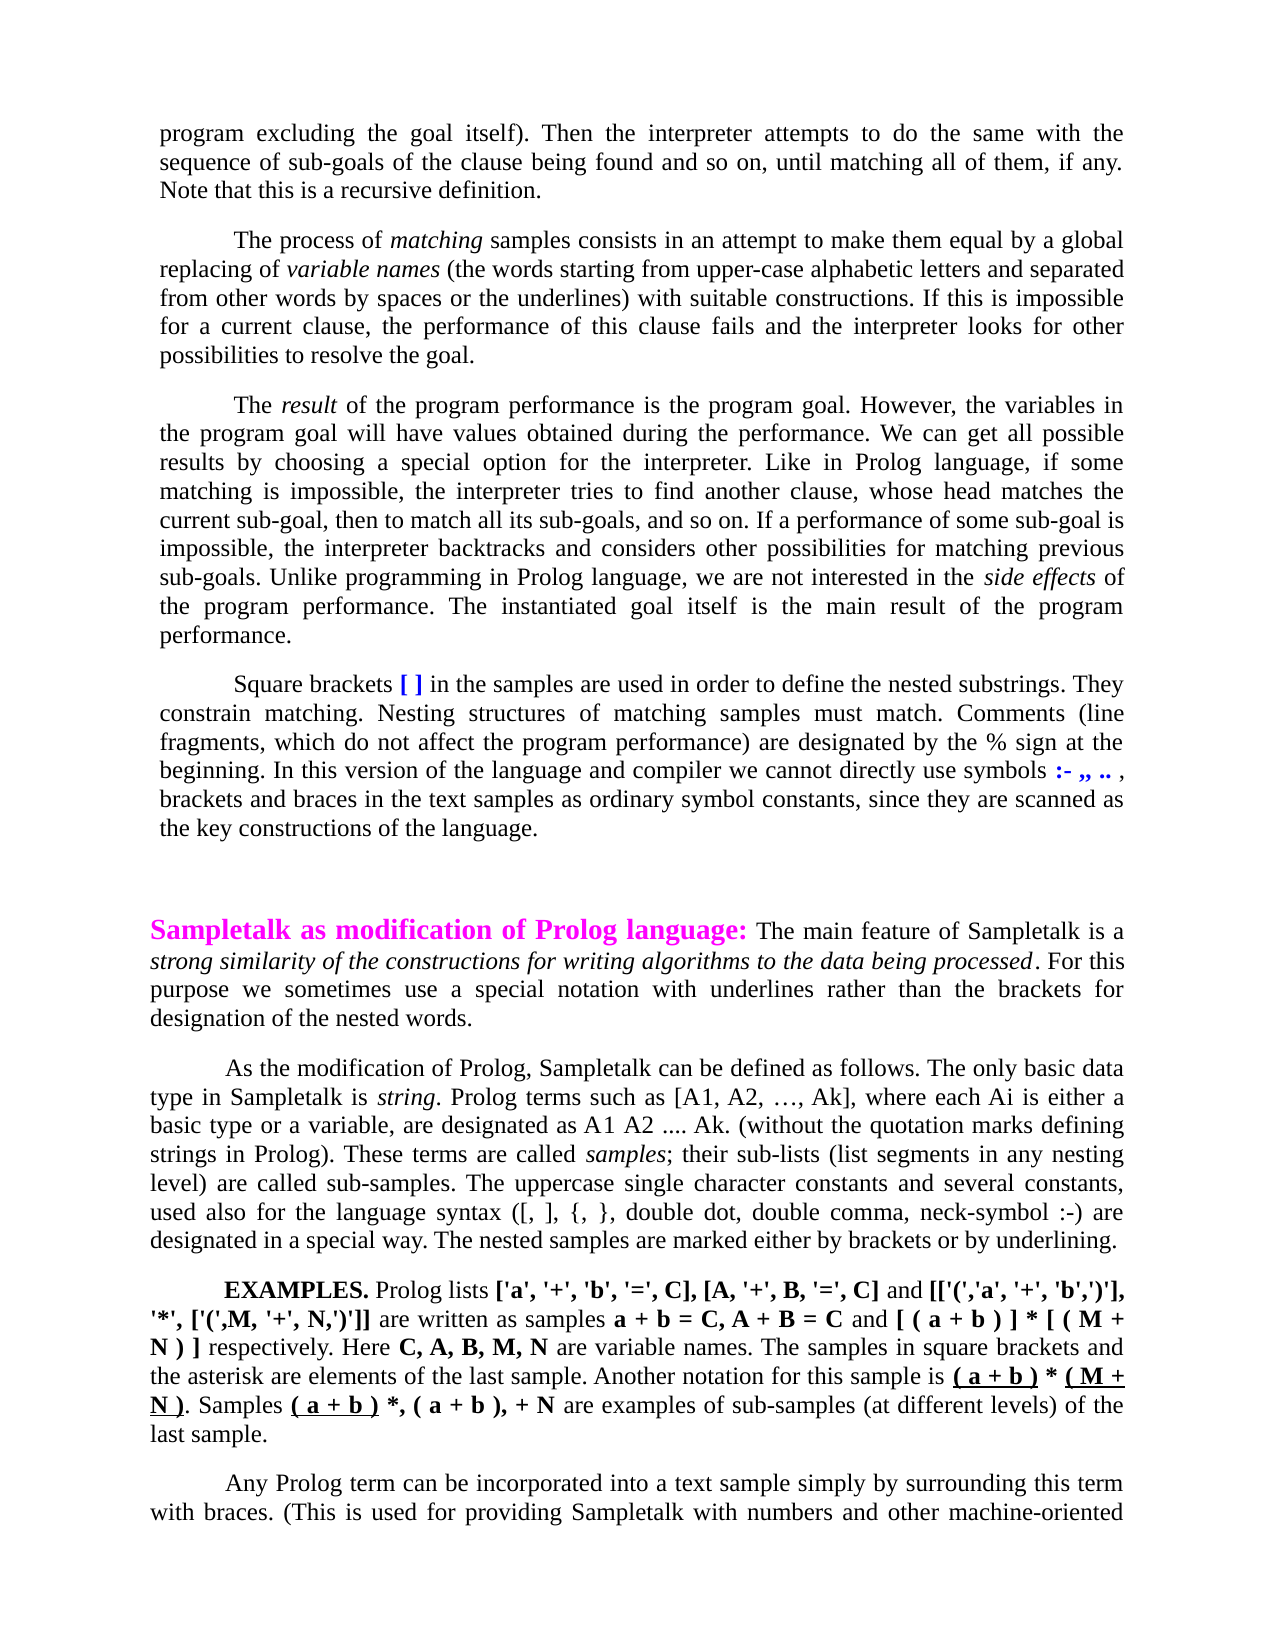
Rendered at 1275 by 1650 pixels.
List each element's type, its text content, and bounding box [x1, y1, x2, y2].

text Sampletalk as modification of Prolog language: The main feature of Sampletalk is a strong similarity of the constructions for writing algorithms to the data being processed. For this purpose we sometimes use a special notation with underlines rather than the brackets for designation of the nested words. [150, 912, 1125, 1032]
text Any Prolog term can be incorporated into a text sample simply by surrounding this term with braces. (This is used for providing Sampletalk with numbers and other machine-oriented [150, 1468, 1125, 1526]
text The process of matching samples consists in an attempt to make them equal by a global replacing of variable names (the words starting from upper-case alphabetic letters and separated from other words by spaces or the underlines) with suitable constructions. If this is impossible for a current clause, the performance of this clause fails and the interpreter looks for other possibilities to resolve the goal. [159, 225, 1125, 369]
text EXAMPLES. Prolog lists ['a', '+', 'b', '=', C], [A, '+', B, '=', C] and [['(','a', '+', 'b',')'], '*', ['(',M, '+', N,')']] are written as samples a + b = C, A + B = C and [ ( a + b ) ] * [ ( M + N ) ] respectively. Here C, A, B, M, N are variable names. The samples in square brackets and the asterisk are elements of the last sample. Another notation for this sample is ( a + b ) * ( M + N ). Samples ( a + b ) *, ( a + b ), + N are examples of sub-samples (at different levels) of the last sample. [150, 1275, 1125, 1447]
text Square brackets [ ] in the samples are used in order to define the nested substrings. They constrain matching. Nesting structures of matching samples must match. Comments (line fragments, which do not affect the program performance) are designated by the % sign at the beginning. In this version of the language and compiler we cannot directly use symbols :- ,, .. , brackets and braces in the text samples as ordinary symbol constants, since they are scanned as the key constructions of the language. [159, 669, 1125, 842]
text The result of the program performance is the program goal. However, the variables in the program goal will have values obtained during the performance. We can get all possible results by choosing a special option for the interpreter. Like in Prolog language, if some matching is impossible, the interpreter tries to find another clause, whose head matches the current sub-goal, then to match all its sub-goals, and so on. If a performance of some sub-goal is impossible, the interpreter backtracks and considers other possibilities for matching previous sub-goals. Unlike programming in Prolog language, we are not interested in the side effects of the program performance. The instantiated goal itself is the main result of the program performance. [159, 390, 1125, 648]
text As the modification of Prolog, Sampletalk can be defined as follows. The only basic data type in Sampletalk is string. Prolog terms such as [A1, A2, …, Ak], where each Ai is either a basic type or a variable, are designated as A1 A2 .... Ak. (without the quotation marks defining strings in Prolog). These terms are called samples; their sub-lists (list segments in any nesting level) are called sub-samples. The uppercase single character constants and several constants, used also for the language syntax ([, ], {, }, double dot, double comma, neck-symbol :-) are designated in a special way. The nested samples are marked either by brackets or by underlining. [150, 1053, 1125, 1254]
text program excluding the goal itself). Then the interpreter attempts to do the same with the sequence of sub-goals of the clause being found and so on, until matching all of them, if any. Note that this is a recursive definition. [159, 118, 1125, 204]
